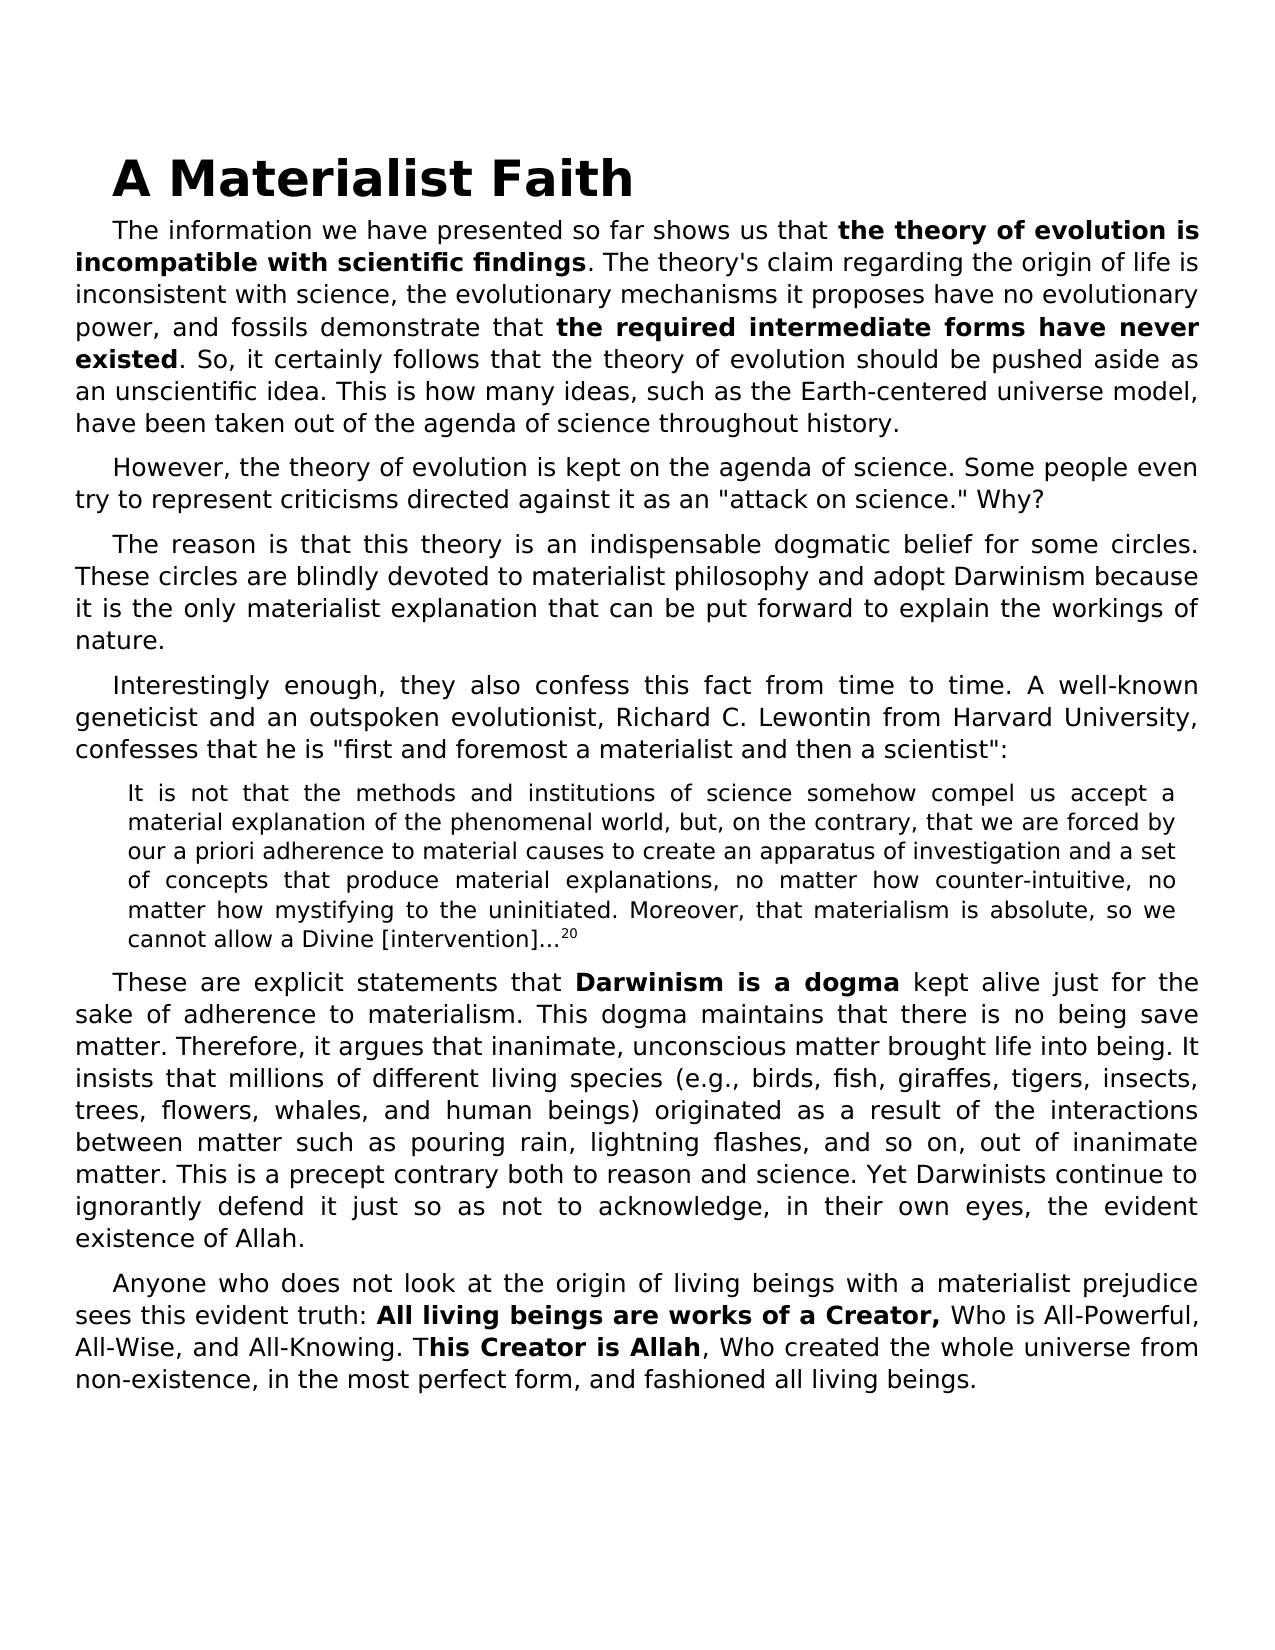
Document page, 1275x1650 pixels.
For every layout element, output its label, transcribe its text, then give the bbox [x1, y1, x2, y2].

text Anyone who does not look at the origin of living beings with a materialist prejudice sees this evident truth: All living beings are works of a Creator, Who is All-Powerful, All-Wise, and All-Knowing. This Creator is Allah, Who created the whole universe from non-existence, in the most perfect form, and fashioned all living beings. [75, 1269, 1200, 1395]
text Interestingly enough, they also confess this fact from time to time. A well-known geneticist and an outspoken evolutionist, Richard C. Lewontin from Harvard University, confesses that he is "first and foremost a materialist and then a scientist": [75, 671, 1200, 764]
subtitle A Materialist Faith [112, 150, 1200, 208]
text These are explicit statements that Darwinism is a dogma kept alive just for the sake of adherence to materialism. This dogma maintains that there is no being save matter. Therefore, it argues that inanimate, unconscious matter brought life into being. It insists that millions of different living species (e.g., birds, fish, giraffes, tigers, insects, trees, flowers, whales, and human beings) originated as a result of the interactions between matter such as pouring rain, lightning flashes, and so on, out of inanimate matter. This is a precept contrary both to reason and science. Yet Darwinists continue to ignorantly defend it just so as not to acknowledge, in their own eyes, the evident existence of Allah. [75, 968, 1200, 1254]
text The information we have presented so far shows us that the theory of evolution is incompatible with scientific findings. The theory's claim regarding the origin of life is inconsistent with science, the evolutionary mechanisms it proposes have no evolutionary power, and fossils demonstrate that the required intermediate forms have never existed. So, it certainly follows that the theory of evolution should be pushed aside as an unscientific idea. This is how many ideas, such as the Earth-centered universe model, have been taken out of the agenda of science throughout history. [75, 217, 1200, 438]
text The reason is that this theory is an indispensable dogmatic belief for some circles. These circles are blindly devoted to materialist philosophy and adopt Darwinism because it is the only materialist explanation that can be put forward to explain the workings of nature. [75, 530, 1200, 656]
text It is not that the methods and institutions of science somehow compel us accept a material explanation of the phenomenal world, but, on the contrary, that we are forced by our a priori adherence to material causes to create an apparatus of investigation and a set of concepts that produce material explanations, no matter how counter-intuitive, no matter how mystifying to the uninitiated. Moreover, that materialism is absolute, so we cannot allow a Divine [intervention]...20 [127, 780, 1177, 953]
text However, the theory of evolution is kept on the agenda of science. Some people even try to represent criticisms directed against it as an "attack on science." Why? [75, 454, 1200, 515]
